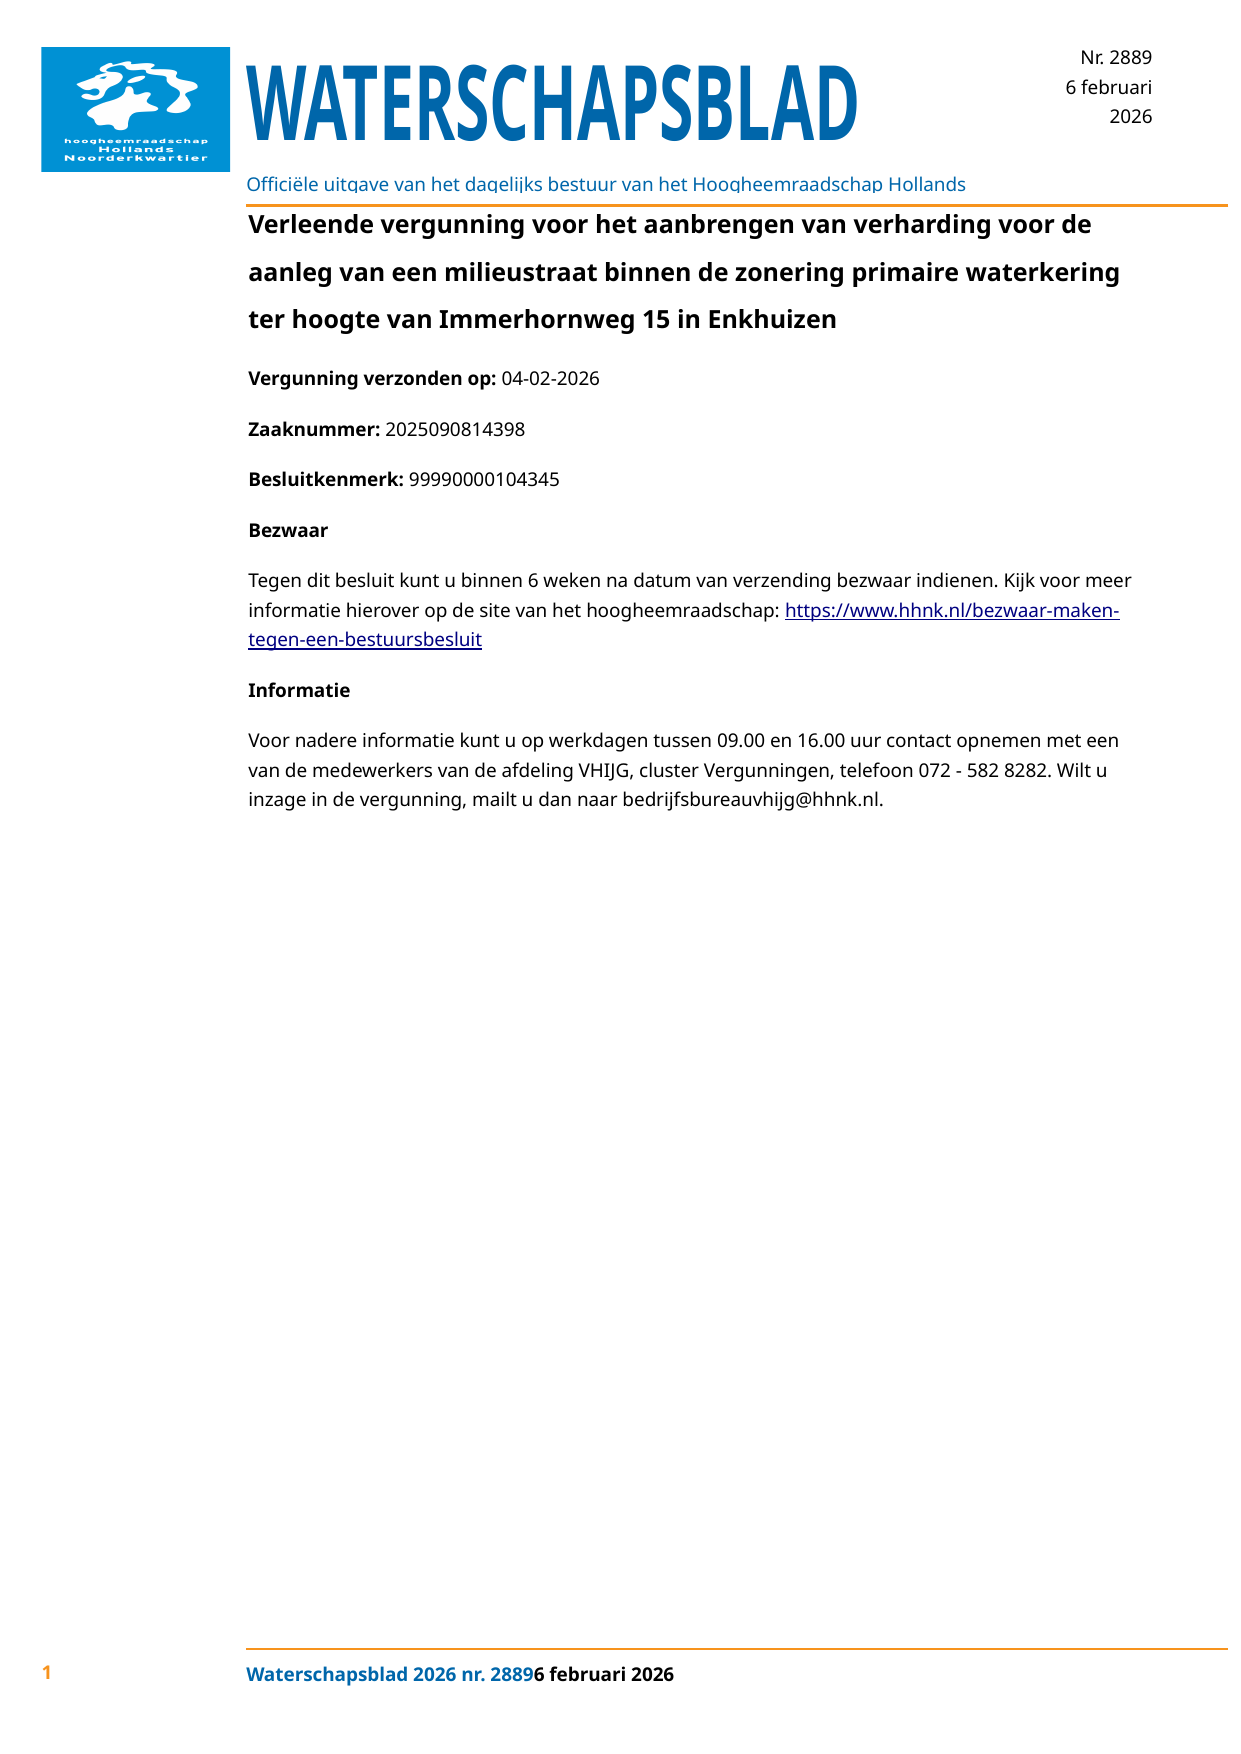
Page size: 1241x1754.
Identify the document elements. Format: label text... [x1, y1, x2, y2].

text Voor nadere informatie kunt u op werkdagen tussen 09.00 en 16.00 uur contact opnemen met een van de medewerkers van de afdeling VHIJG, cluster Vergunningen, telefoon 072 - 582 8282. Wilt u inzage in de vergunning, mailt u dan naar bedrijfsbureauvhijg@hhnk.nl. [248, 727, 1152, 812]
text Besluitkenmerk: 99990000104345 [248, 466, 1152, 492]
text Vergunning verzonden op: 04-02-2026 [248, 366, 1152, 391]
picture [78, 64, 122, 99]
text Zaaknummer: 2025090814398 [248, 416, 1152, 442]
text Bezwaar [248, 517, 1152, 542]
text Tegen dit besluit kunt u binnen 6 weken na datum van verzending bezwaar indienen. Kijk voor meer informatie hierover op de site van het hoogheemraadschap: https://www.hhnk.nl/bezwaar-maken-tegen-een-bestuursbesluit [248, 567, 1152, 652]
picture [129, 76, 144, 82]
picture [88, 87, 157, 130]
text Verleende vergunning voor het aanbrengen van verharding voor de aanleg van een milieustraat binnen de zonering primaire waterkering ter hoogte van Immerhornweg 15 in Enkhuizen [248, 207, 1152, 336]
picture [118, 62, 197, 112]
text Informatie [248, 677, 1152, 702]
